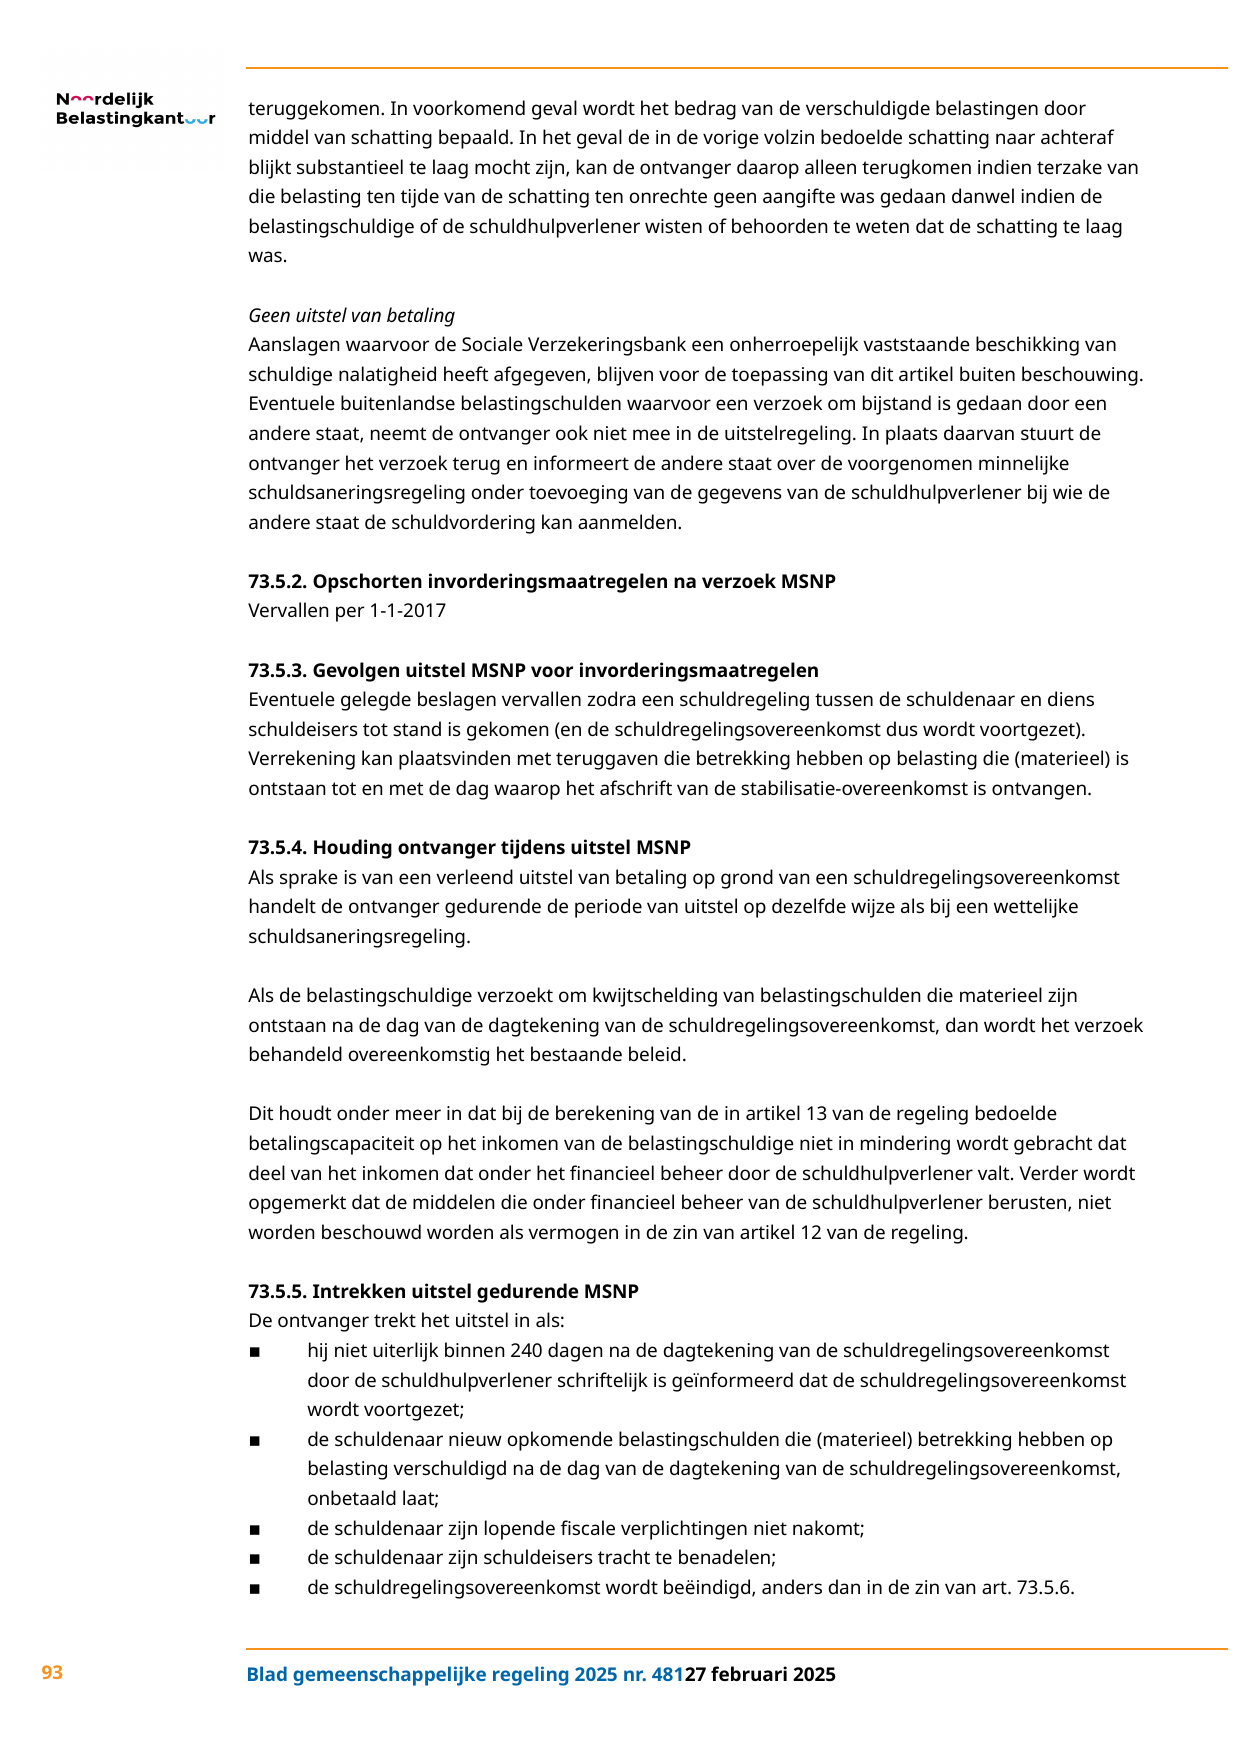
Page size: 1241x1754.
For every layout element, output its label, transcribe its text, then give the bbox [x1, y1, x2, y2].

list de schuldregelingsovereenkomst wordt beëindigd, anders dan in de zin van art. 73.5.6. [248, 1574, 1152, 1600]
text Eventuele gelegde beslagen vervallen zodra een schuldregeling tussen de schuldenaar en diens schuldeisers tot stand is gekomen (en de schuldregelingsovereenkomst dus wordt voortgezet). Verrekening kan plaatsvinden met teruggaven die betrekking hebben op belasting die (materieel) is ontstaan tot en met de dag waarop het afschrift van de stabilisatie-overeenkomst is ontvangen. [248, 686, 1152, 801]
text Geen uitstel van betaling [248, 302, 1152, 328]
text Als sprake is van een verleend uitstel van betaling op grond van een schuldregelingsovereenkomst handelt de ontvanger gedurende de periode van uitstel op dezelfde wijze als bij een wettelijke schuldsaneringsregeling. [248, 864, 1152, 949]
text Vervallen per 1-1-2017 [248, 598, 1152, 623]
list de schuldenaar nieuw opkomende belastingschulden die (materieel) betrekking hebben op belasting verschuldigd na de dag van de dagtekening van de schuldregelingsovereenkomst, onbetaald laat; [248, 1426, 1152, 1511]
text 73.5.2. Opschorten invorderingsmaatregelen na verzoek MSNP [248, 568, 1152, 594]
text 73.5.4. Houding ontvanger tijdens uitstel MSNP [248, 834, 1152, 860]
text teruggekomen. In voorkomend geval wordt het bedrag van de verschuldigde belastingen door middel van schatting bepaald. In het geval de in de vorige volzin bedoelde schatting naar achteraf blijkt substantieel te laag mocht zijn, kan de ontvanger daarop alleen terugkomen indien terzake van die belasting ten tijde van de schatting ten onrechte geen aangifte was gedaan danwel indien de belastingschuldige of de schuldhulpverlener wisten of behoorden te weten dat de schatting te laag was. [248, 95, 1152, 268]
text Dit houdt onder meer in dat bij de berekening van de in artikel 13 van de regeling bedoelde betalingscapaciteit op het inkomen van de belastingschuldige niet in mindering wordt gebracht dat deel van het inkomen dat onder het financieel beheer door de schuldhulpverlener valt. Verder wordt opgemerkt dat de middelen die onder financieel beheer van de schuldhulpverlener berusten, niet worden beschouwd worden als vermogen in de zin van artikel 12 van de regeling. [248, 1101, 1152, 1245]
list hij niet uiterlijk binnen 240 dagen na de dagtekening van de schuldregelingsovereenkomst door de schuldhulpverlener schriftelijk is geïnformeerd dat de schuldregelingsovereenkomst wordt voortgezet; [248, 1337, 1152, 1422]
text Aanslagen waarvoor de Sociale Verzekeringsbank een onherroepelijk vaststaande beschikking van schuldige nalatigheid heeft afgegeven, blijven voor de toepassing van dit artikel buiten beschouwing. Eventuele buitenlandse belastingschulden waarvoor een verzoek om bijstand is gedaan door een andere staat, neemt de ontvanger ook niet mee in de uitstelregeling. In plaats daarvan stuurt de ontvanger het verzoek terug en informeert de andere staat over de voorgenomen minnelijke schuldsaneringsregeling onder toevoeging van de gegevens van de schuldhulpverlener bij wie de andere staat de schuldvordering kan aanmelden. [248, 331, 1152, 535]
text 73.5.5. Intrekken uitstel gedurende MSNP [248, 1278, 1152, 1304]
picture [41, 47, 231, 172]
text Als de belastingschuldige verzoekt om kwijtschelding van belastingschulden die materieel zijn ontstaan na de dag van de dagtekening van de schuldregelingsovereenkomst, dan wordt het verzoek behandeld overeenkomstig het bestaande beleid. [248, 982, 1152, 1067]
list de schuldenaar zijn schuldeisers tracht te benadelen; [248, 1544, 1152, 1570]
text 73.5.3. Gevolgen uitstel MSNP voor invorderingsmaatregelen [248, 657, 1152, 683]
list de schuldenaar zijn lopende fiscale verplichtingen niet nakomt; [248, 1515, 1152, 1541]
text De ontvanger trekt het uitstel in als: [248, 1308, 1152, 1333]
